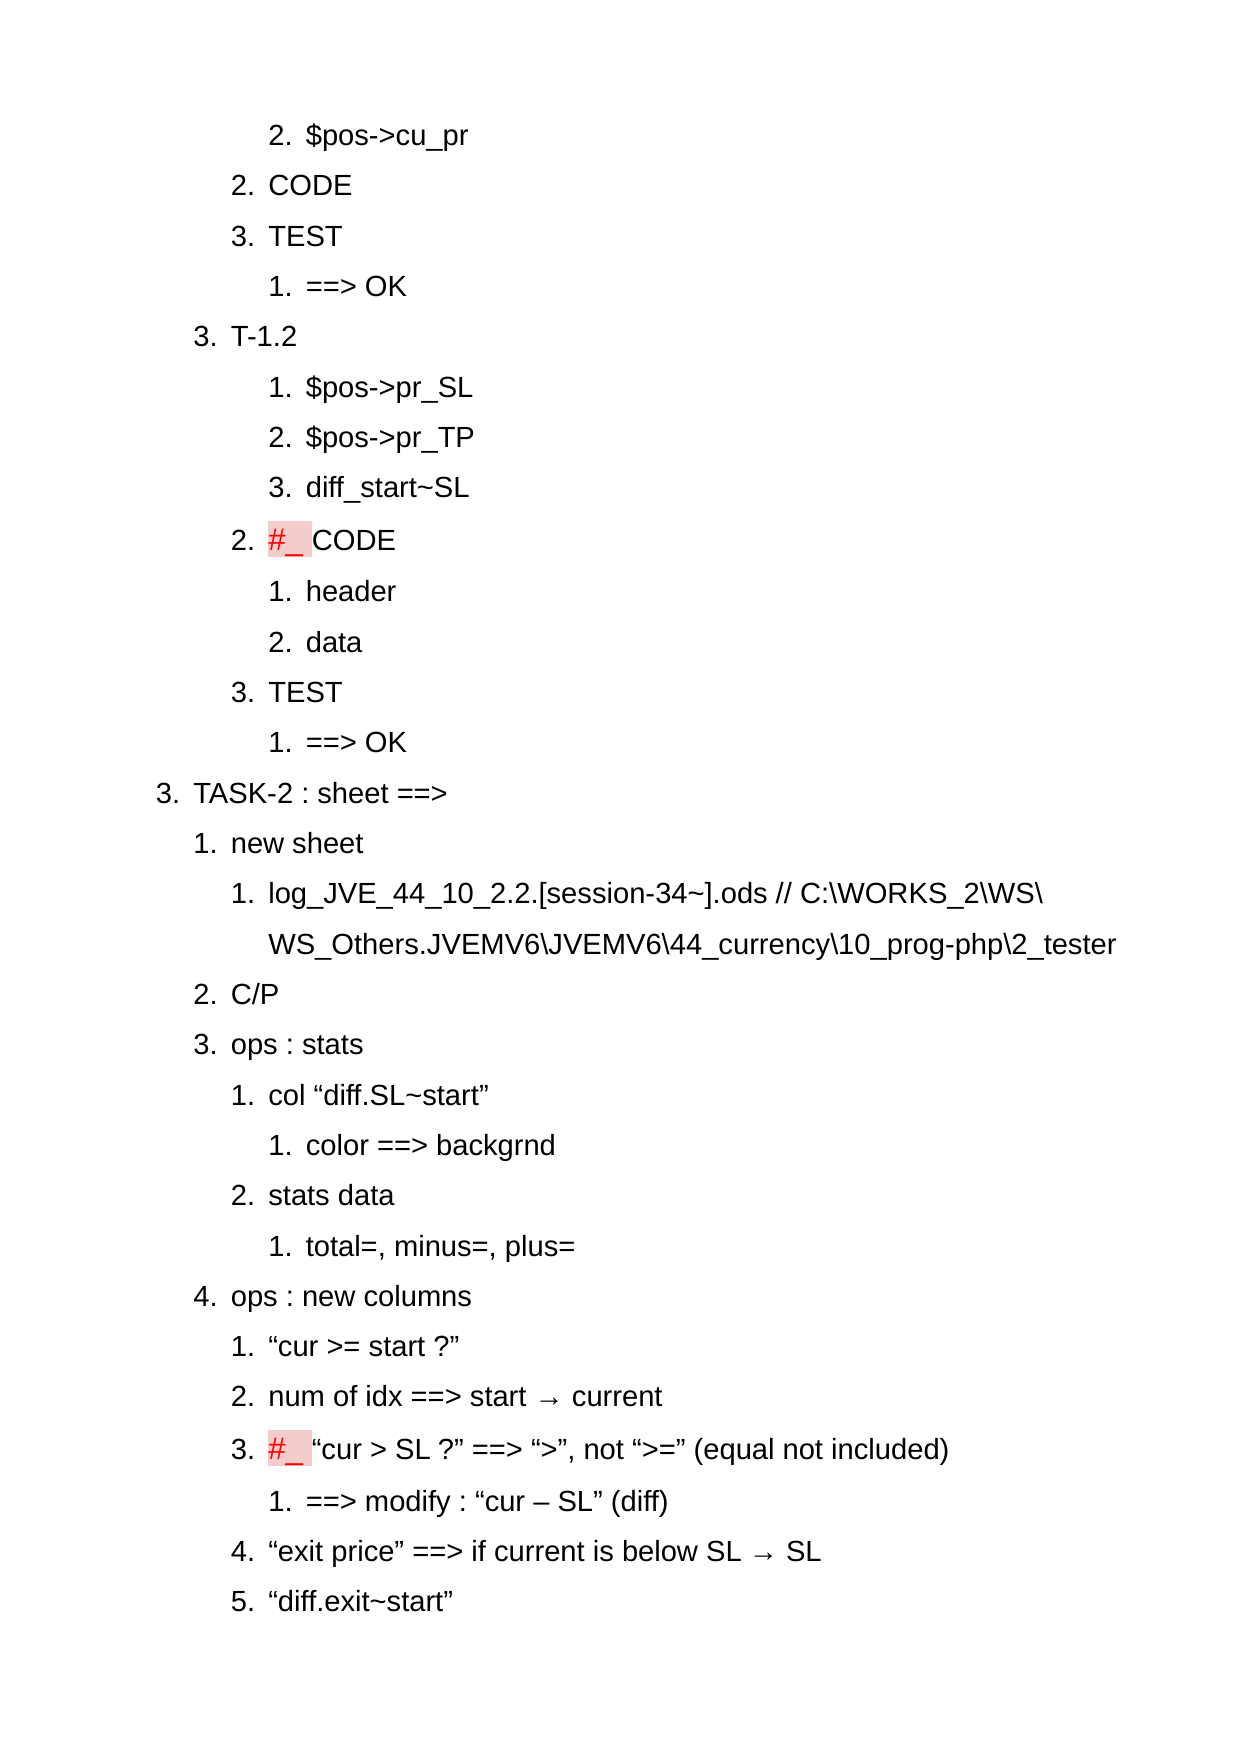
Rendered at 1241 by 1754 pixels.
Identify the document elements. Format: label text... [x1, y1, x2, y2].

list TEST [231, 675, 1122, 709]
list new sheet [193, 826, 1122, 859]
list log_JVE_44_10_2.2.[session-34~].ods // C:\WORKS_2\WS\WS_Others.JVEMV6\JVEMV6\44_currency\10_prog-php\2_tester [231, 876, 1122, 960]
list data [268, 625, 1122, 658]
list #_ CODE [231, 521, 1122, 557]
list T-1.2 [193, 319, 1122, 353]
list header [268, 574, 1122, 608]
list num of idx ==> start → current [231, 1379, 1122, 1413]
list “exit price” ==> if current is below SL → SL [231, 1534, 1122, 1567]
list ==> OK [268, 269, 1122, 303]
list total=, minus=, plus= [268, 1228, 1122, 1262]
list TEST [231, 219, 1122, 252]
list $pos->pr_TP [268, 420, 1122, 453]
list $pos->cu_pr [268, 118, 1122, 152]
list $pos->pr_SL [268, 370, 1122, 403]
list TASK-2 : sheet ==> [156, 776, 1122, 809]
list ops : new columns [193, 1279, 1122, 1312]
list CODE [231, 168, 1122, 202]
list diff_start~SL [268, 470, 1122, 504]
list color ==> backgrnd [268, 1128, 1122, 1161]
list ==> modify : “cur – SL” (diff) [268, 1484, 1122, 1517]
list col “diff.SL~start” [231, 1078, 1122, 1111]
list “cur >= start ?” [231, 1329, 1122, 1363]
list C/P [193, 977, 1122, 1011]
list “diff.exit~start” [231, 1584, 1122, 1618]
list ==> OK [268, 725, 1122, 759]
list #_ “cur > SL ?” ==> “>”, not “>=” (equal not included) [231, 1430, 1122, 1466]
list stats data [231, 1178, 1122, 1212]
list ops : stats [193, 1027, 1122, 1061]
